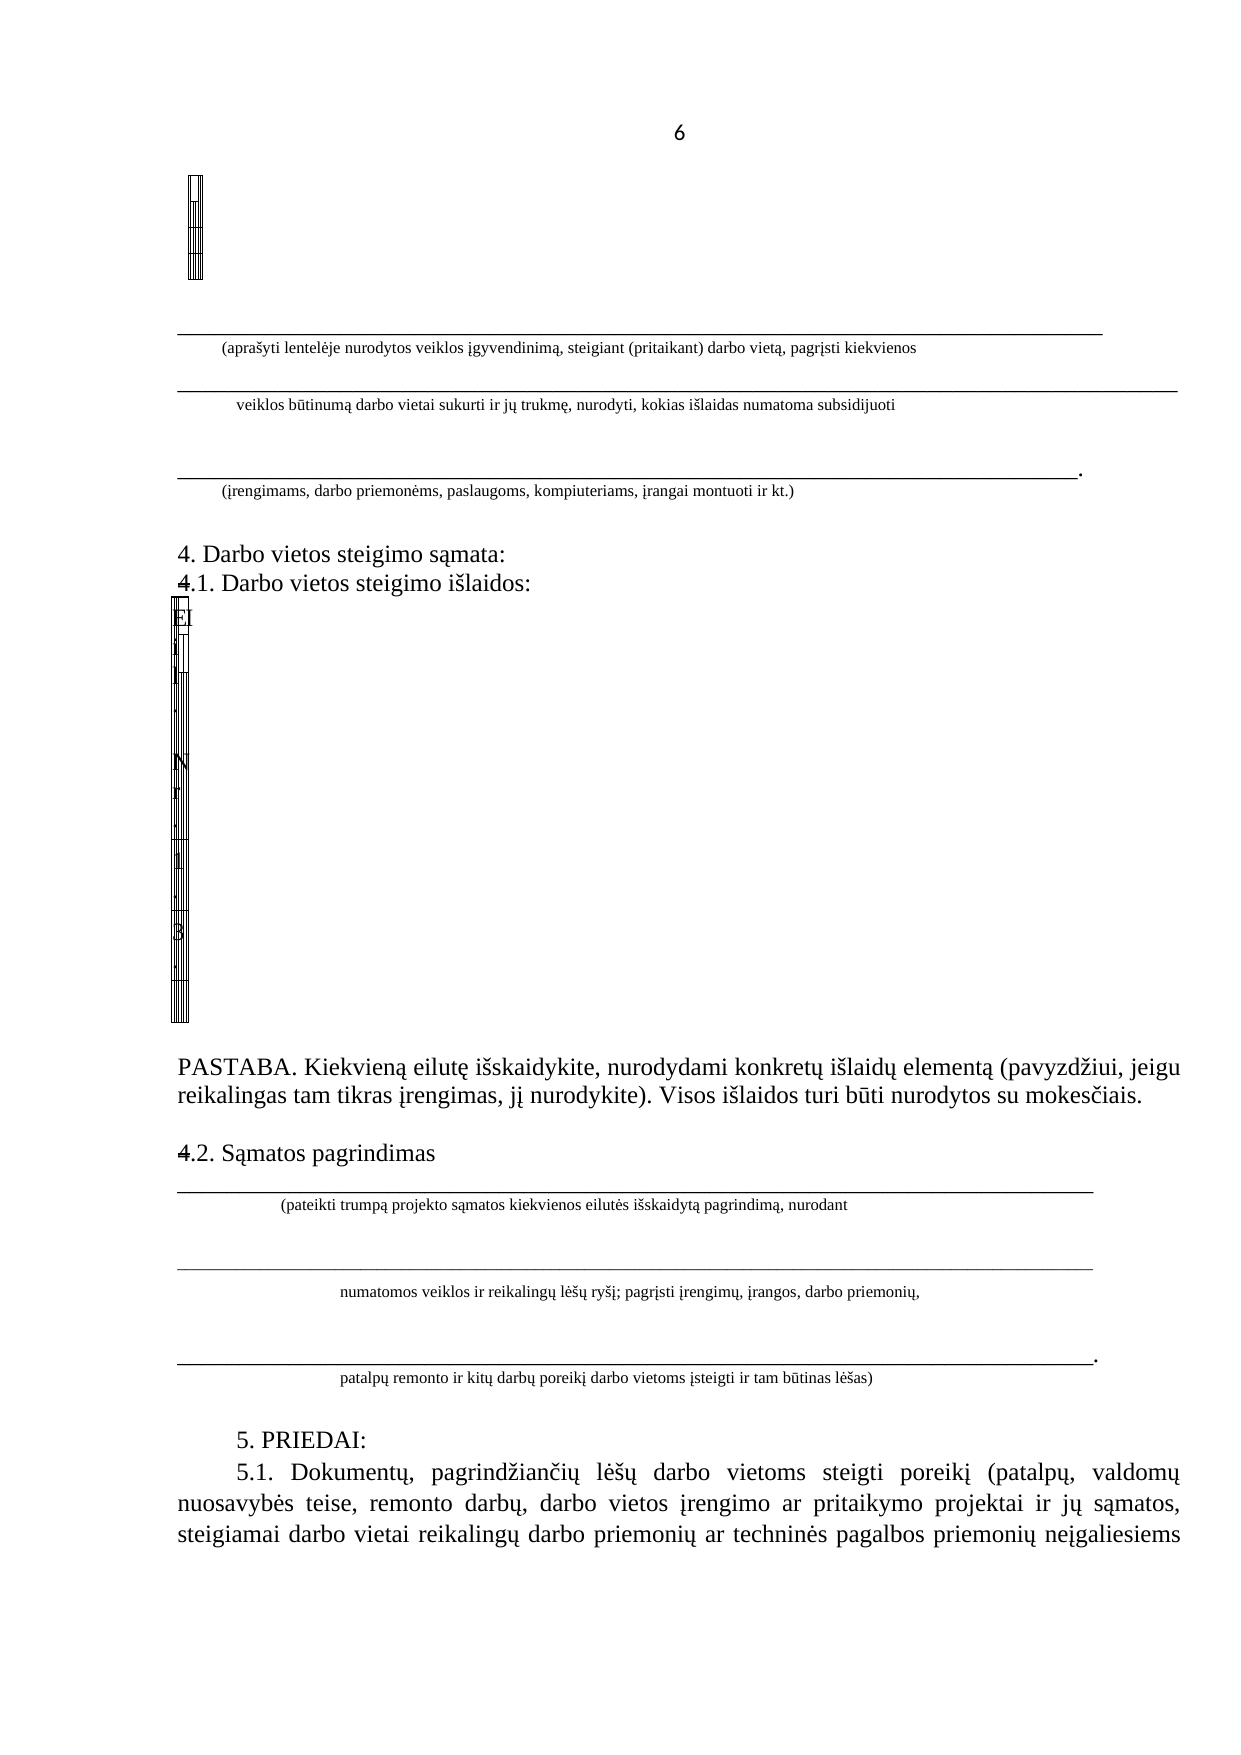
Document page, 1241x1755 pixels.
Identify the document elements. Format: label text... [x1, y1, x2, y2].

text 4.2. Sąmatos pagrindimas [177, 1138, 1181, 1167]
table_header Iš jų [179, 598, 188, 625]
text veiklos būtinumą darbo vietai sukurti ir jų trukmę, nurodyti, kokias išlaidas numatoma subsidijuoti [177, 395, 1181, 424]
text (įrengimams, darbo priemonėms, paslaugoms, kompiuteriams, įrangai montuoti ir kt.) [177, 481, 1181, 510]
text (aprašyti lentelėje nurodytos veiklos įgyvendinimą, steigiant (pritaikant) darbo vietą, pagrįsti kiekvienos [177, 338, 1181, 366]
text (pateikti trumpą projekto sąmatos kiekvienos eilutės išskaidytą pagrindimą, nurodant [177, 1195, 1181, 1224]
text 5.1. Dokumentų, pagrindžiančių lėšų darbo vietoms steigti poreikį (patalpų, valdomų nuosavybės teise, remonto darbų, darbo vietos įrengimo ar pritaikymo projektai ir jų sąmatos, steigiamai darbo vietai reikalingų darbo priemonių ar techninės pagalbos priemonių neįgaliesiems [177, 1454, 1181, 1548]
text . [177, 1339, 1181, 1368]
text ________________________________________________________________________________ [177, 366, 1181, 395]
text patalpų remonto ir kitų darbų poreikį darbo vietoms įsteigti ir tam būtinas lėšas) [177, 1368, 1181, 1397]
subtitle 4. Darbo vietos steigimo sąmata: [177, 539, 1181, 568]
text ________________________________________________________________________. [177, 453, 1181, 481]
text 5. PRIEDAI: [177, 1425, 1181, 1454]
text __________________________________________________________________________ [177, 309, 1181, 338]
text numatomos veiklos ir reikalingų lėšų ryšį; pagrįsti įrengimų, įrangos, darbo priemonių, [177, 1282, 1181, 1310]
subtitle 4.1. Darbo vietos steigimo išlaidos: [177, 568, 1181, 596]
text PASTABA. Kiekvieną eilutę išskaidykite, nurodydami konkretų išlaidų elementą (pavyzdžiui, jeigu reikalingas tam tikras įrengimas, jį nurodykite). Visos išlaidos turi būti nurodytos su mokesčiais. [177, 1052, 1181, 1109]
